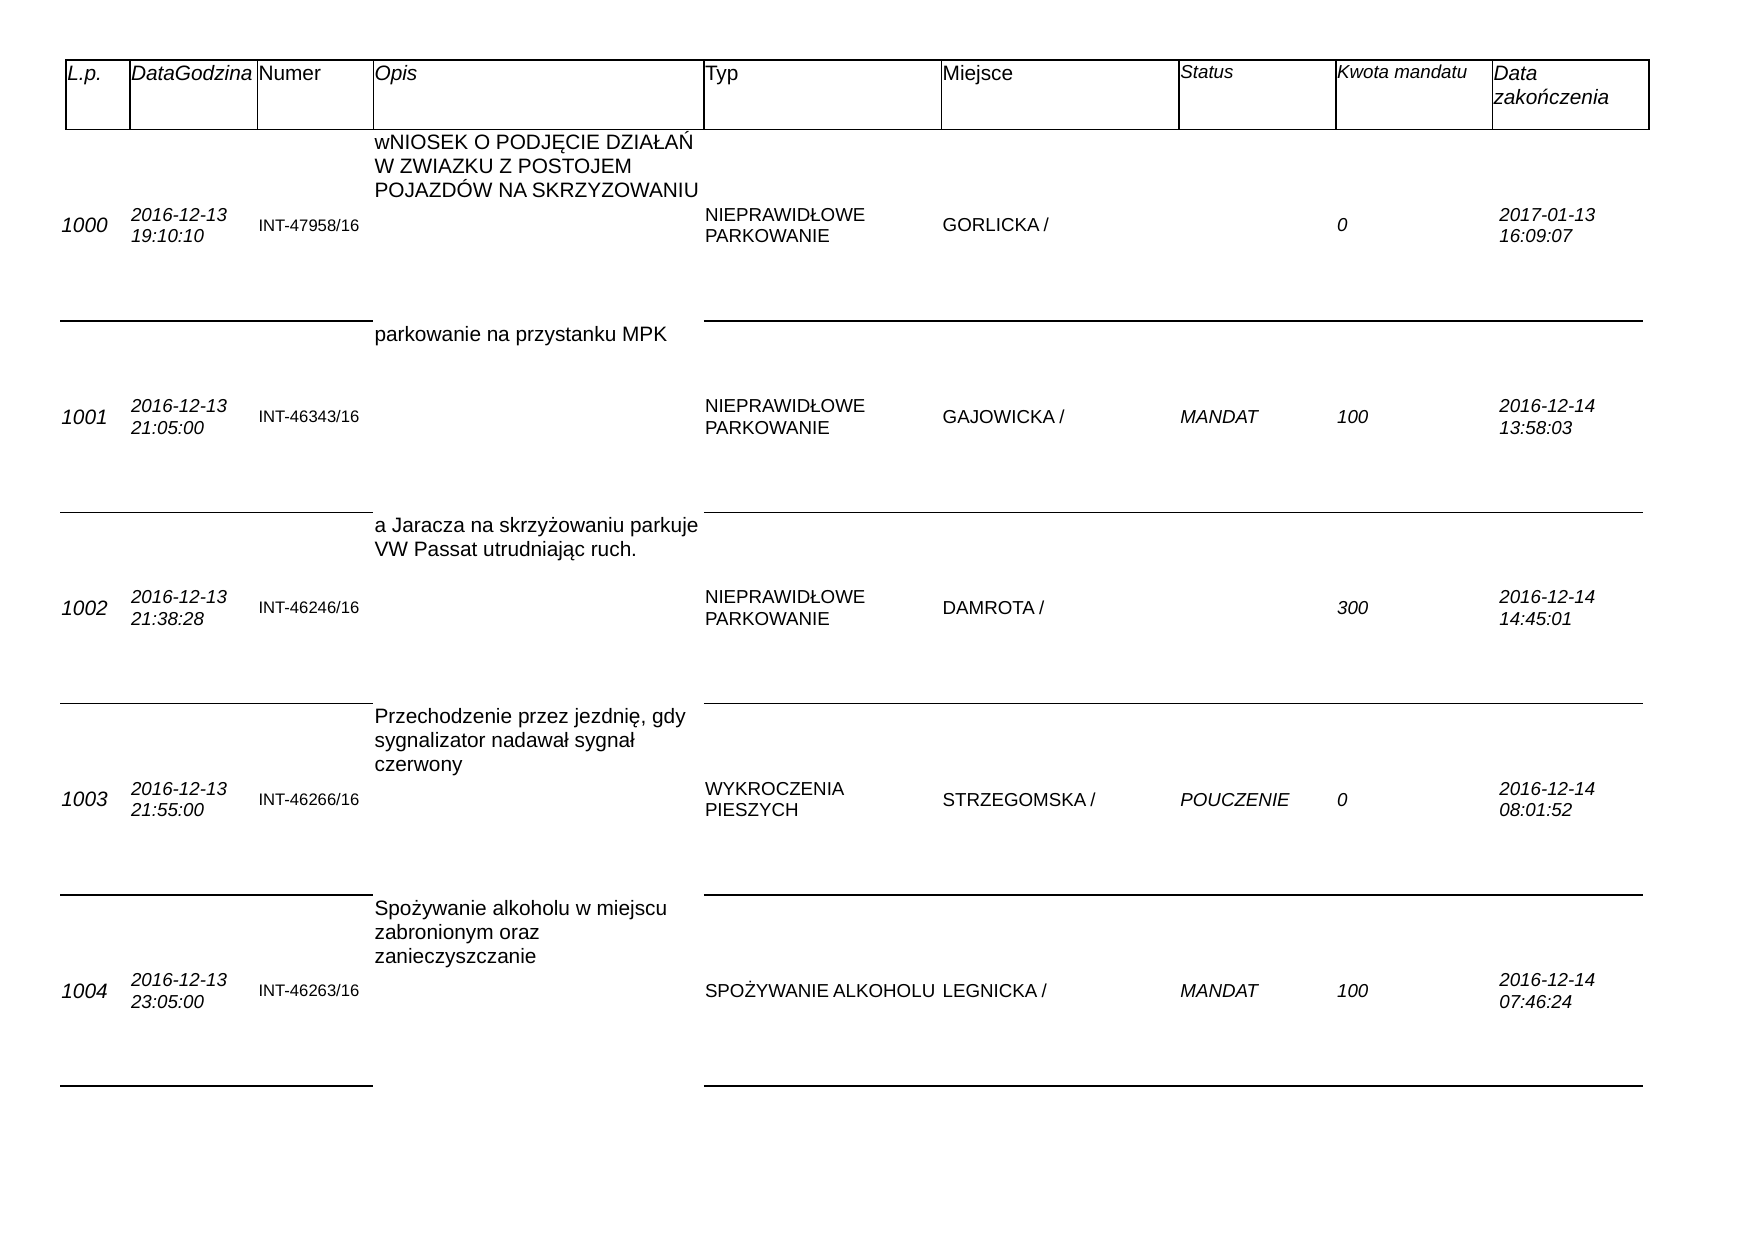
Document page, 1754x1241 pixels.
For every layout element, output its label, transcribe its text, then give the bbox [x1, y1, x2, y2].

table_cell 2016-12-13 19:10:10 [130, 130, 257, 320]
table_cell 100 [1336, 322, 1498, 511]
table_header Status [1180, 61, 1335, 129]
table_cell 2017-01-13 16:09:07 [1498, 130, 1643, 320]
table_cell INT-46246/16 [257, 513, 373, 703]
table_cell STRZEGOMSKA / [941, 704, 1179, 894]
table_cell MANDAT [1179, 896, 1336, 1085]
table_header Numer [258, 61, 373, 129]
table_header Data zakończenia [1493, 61, 1648, 129]
table_cell 2016-12-14 07:46:24 [1498, 896, 1643, 1085]
table_cell GAJOWICKA / [941, 322, 1179, 511]
table_cell SPOŻYWANIE ALKOHOLU [704, 896, 941, 1085]
table_header Miejsce [942, 61, 1178, 129]
table_cell 1003 [60, 704, 130, 894]
table_cell GORLICKA / [941, 130, 1179, 320]
table_cell [1179, 130, 1336, 320]
table_cell 2016-12-13 21:55:00 [130, 704, 257, 894]
table_cell INT-46266/16 [257, 704, 373, 894]
table_cell DAMROTA / [941, 513, 1179, 703]
table_cell [1643, 130, 1649, 320]
table_cell 100 [1336, 896, 1498, 1085]
table_cell 2016-12-14 14:45:01 [1498, 513, 1643, 703]
table_cell 2016-12-14 13:58:03 [1498, 322, 1643, 511]
table_cell [1643, 703, 1649, 894]
table_cell 0 [1336, 130, 1498, 320]
table_cell NIEPRAWIDŁOWE PARKOWANIE [704, 322, 941, 511]
table_cell wNIOSEK O PODJĘCIE DZIAŁAŃ W ZWIAZKU Z POSTOJEM POJAZDÓW NA SKRZYZOWANIU [373, 130, 704, 320]
table_cell INT-47958/16 [257, 130, 373, 320]
table_cell 2016-12-13 21:05:00 [130, 322, 257, 511]
table_header L.p. [67, 61, 129, 129]
table_cell 0 [1336, 704, 1498, 894]
table_cell 1004 [60, 896, 130, 1085]
table_cell 300 [1336, 513, 1498, 703]
table_cell [1643, 320, 1649, 511]
table_cell MANDAT [1179, 322, 1336, 511]
table_cell 2016-12-14 08:01:52 [1498, 704, 1643, 894]
table_cell 1002 [60, 513, 130, 703]
table_cell a Jaracza na skrzyżowaniu parkuje VW Passat utrudniając ruch. [373, 511, 704, 703]
table_cell NIEPRAWIDŁOWE PARKOWANIE [704, 130, 941, 320]
table_cell parkowanie na przystanku MPK [373, 320, 704, 511]
table_cell Przechodzenie przez jezdnię, gdy sygnalizator nadawał sygnał czerwony [373, 703, 704, 894]
table_header Typ [705, 61, 941, 129]
table_cell INT-46263/16 [257, 896, 373, 1085]
table_cell INT-46343/16 [257, 322, 373, 511]
table_header Opis [374, 61, 703, 129]
table_cell [1643, 894, 1649, 1085]
table_cell Spożywanie alkoholu w miejscu zabronionym oraz zanieczyszczanie [373, 894, 704, 1085]
table_cell NIEPRAWIDŁOWE PARKOWANIE [704, 513, 941, 703]
table_cell POUCZENIE [1179, 704, 1336, 894]
table_cell 1000 [60, 129, 130, 320]
table_header DataGodzina [131, 61, 257, 129]
table_cell [1643, 511, 1649, 703]
table_header [60, 59, 65, 129]
table_cell 1001 [60, 322, 130, 511]
table_cell LEGNICKA / [941, 896, 1179, 1085]
table_cell [1179, 513, 1336, 703]
table_cell 2016-12-13 23:05:00 [130, 896, 257, 1085]
table_header Kwota mandatu [1337, 61, 1492, 129]
table_cell 2016-12-13 21:38:28 [130, 513, 257, 703]
table_cell WYKROCZENIA PIESZYCH [704, 704, 941, 894]
